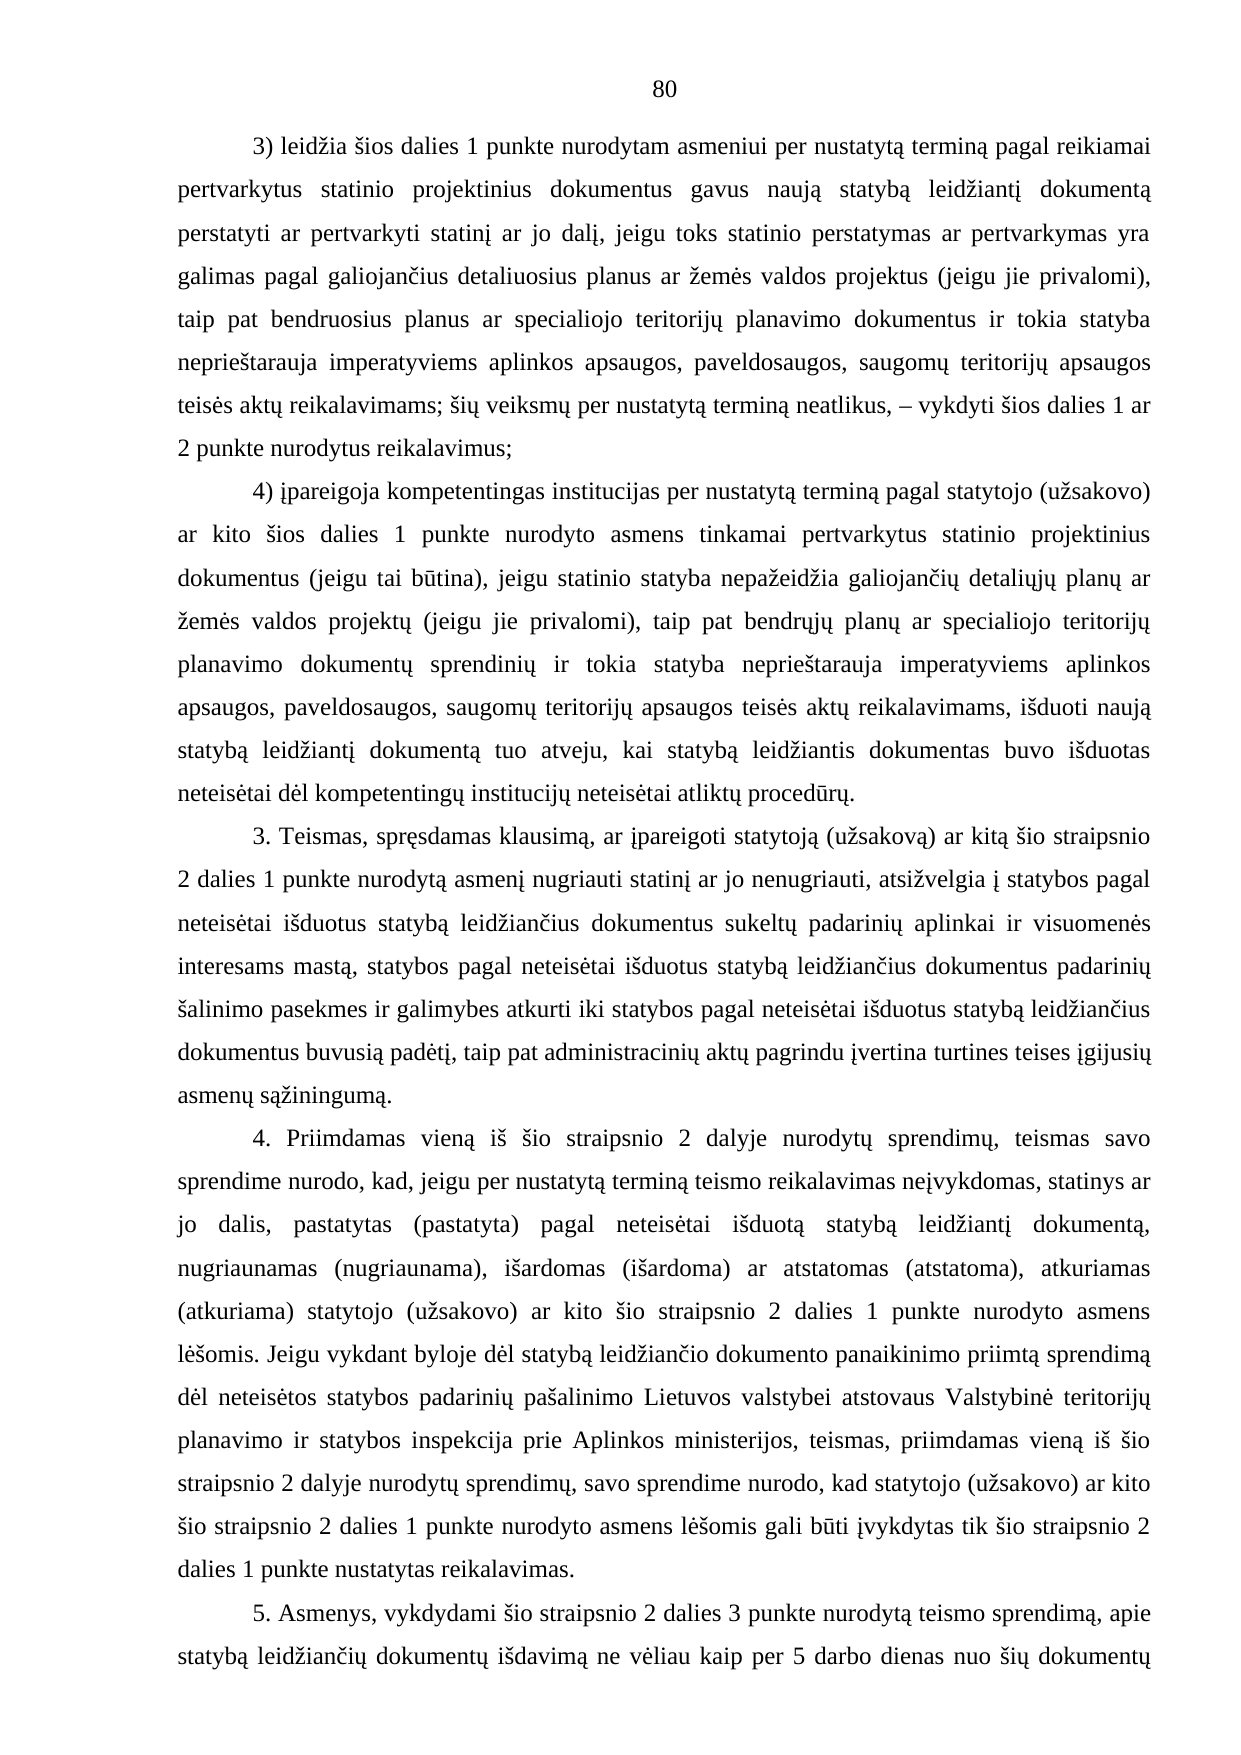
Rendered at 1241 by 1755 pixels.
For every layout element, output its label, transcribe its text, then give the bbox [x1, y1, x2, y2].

text 3. Teismas, spręsdamas klausimą, ar įpareigoti statytoją (užsakovą) ar kitą šio straipsnio 2 dalies 1 punkte nurodytą asmenį nugriauti statinį ar jo nenugriauti, atsižvelgia į statybos pagal neteisėtai išduotus statybą leidžiančius dokumentus sukeltų padarinių aplinkai ir visuomenės interesams mastą, statybos pagal neteisėtai išduotus statybą leidžiančius dokumentus padarinių šalinimo pasekmes ir galimybes atkurti iki statybos pagal neteisėtai išduotus statybą leidžiančius dokumentus buvusią padėtį, taip pat administracinių aktų pagrindu įvertina turtines teises įgijusių asmenų sąžiningumą. [177, 821, 1152, 1109]
text 4. Priimdamas vieną iš šio straipsnio 2 dalyje nurodytų sprendimų, teismas savo sprendime nurodo, kad, jeigu per nustatytą terminą teismo reikalavimas neįvykdomas, statinys ar jo dalis, pastatytas (pastatyta) pagal neteisėtai išduotą statybą leidžiantį dokumentą, nugriaunamas (nugriaunama), išardomas (išardoma) ar atstatomas (atstatoma), atkuriamas (atkuriama) statytojo (užsakovo) ar kito šio straipsnio 2 dalies 1 punkte nurodyto asmens lėšomis. Jeigu vykdant byloje dėl statybą leidžiančio dokumento panaikinimo priimtą sprendimą dėl neteisėtos statybos padarinių pašalinimo Lietuvos valstybei atstovaus Valstybinė teritorijų planavimo ir statybos inspekcija prie Aplinkos ministerijos, teismas, priimdamas vieną iš šio straipsnio 2 dalyje nurodytų sprendimų, savo sprendime nurodo, kad statytojo (užsakovo) ar kito šio straipsnio 2 dalies 1 punkte nurodyto asmens lėšomis gali būti įvykdytas tik šio straipsnio 2 dalies 1 punkte nustatytas reikalavimas. [177, 1123, 1152, 1583]
text 4) įpareigoja kompetentingas institucijas per nustatytą terminą pagal statytojo (užsakovo) ar kito šios dalies 1 punkte nurodyto asmens tinkamai pertvarkytus statinio projektinius dokumentus (jeigu tai būtina), jeigu statinio statyba nepažeidžia galiojančių detaliųjų planų ar žemės valdos projektų (jeigu jie privalomi), taip pat bendrųjų planų ar specialiojo teritorijų planavimo dokumentų sprendinių ir tokia statyba neprieštarauja imperatyviems aplinkos apsaugos, paveldosaugos, saugomų teritorijų apsaugos teisės aktų reikalavimams, išduoti naują statybą leidžiantį dokumentą tuo atveju, kai statybą leidžiantis dokumentas buvo išduotas neteisėtai dėl kompetentingų institucijų neteisėtai atliktų procedūrų. [177, 476, 1152, 807]
text 3) leidžia šios dalies 1 punkte nurodytam asmeniui per nustatytą terminą pagal reikiamai pertvarkytus statinio projektinius dokumentus gavus naują statybą leidžiantį dokumentą perstatyti ar pertvarkyti statinį ar jo dalį, jeigu toks statinio perstatymas ar pertvarkymas yra galimas pagal galiojančius detaliuosius planus ar žemės valdos projektus (jeigu jie privalomi), taip pat bendruosius planus ar specialiojo teritorijų planavimo dokumentus ir tokia statyba neprieštarauja imperatyviems aplinkos apsaugos, paveldosaugos, saugomų teritorijų apsaugos teisės aktų reikalavimams; šių veiksmų per nustatytą terminą neatlikus, – vykdyti šios dalies 1 ar 2 punkte nurodytus reikalavimus; [177, 131, 1152, 462]
text 5. Asmenys, vykdydami šio straipsnio 2 dalies 3 punkte nurodytą teismo sprendimą, apie statybą leidžiančių dokumentų išdavimą ne vėliau kaip per 5 darbo dienas nuo šių dokumentų [177, 1598, 1152, 1669]
